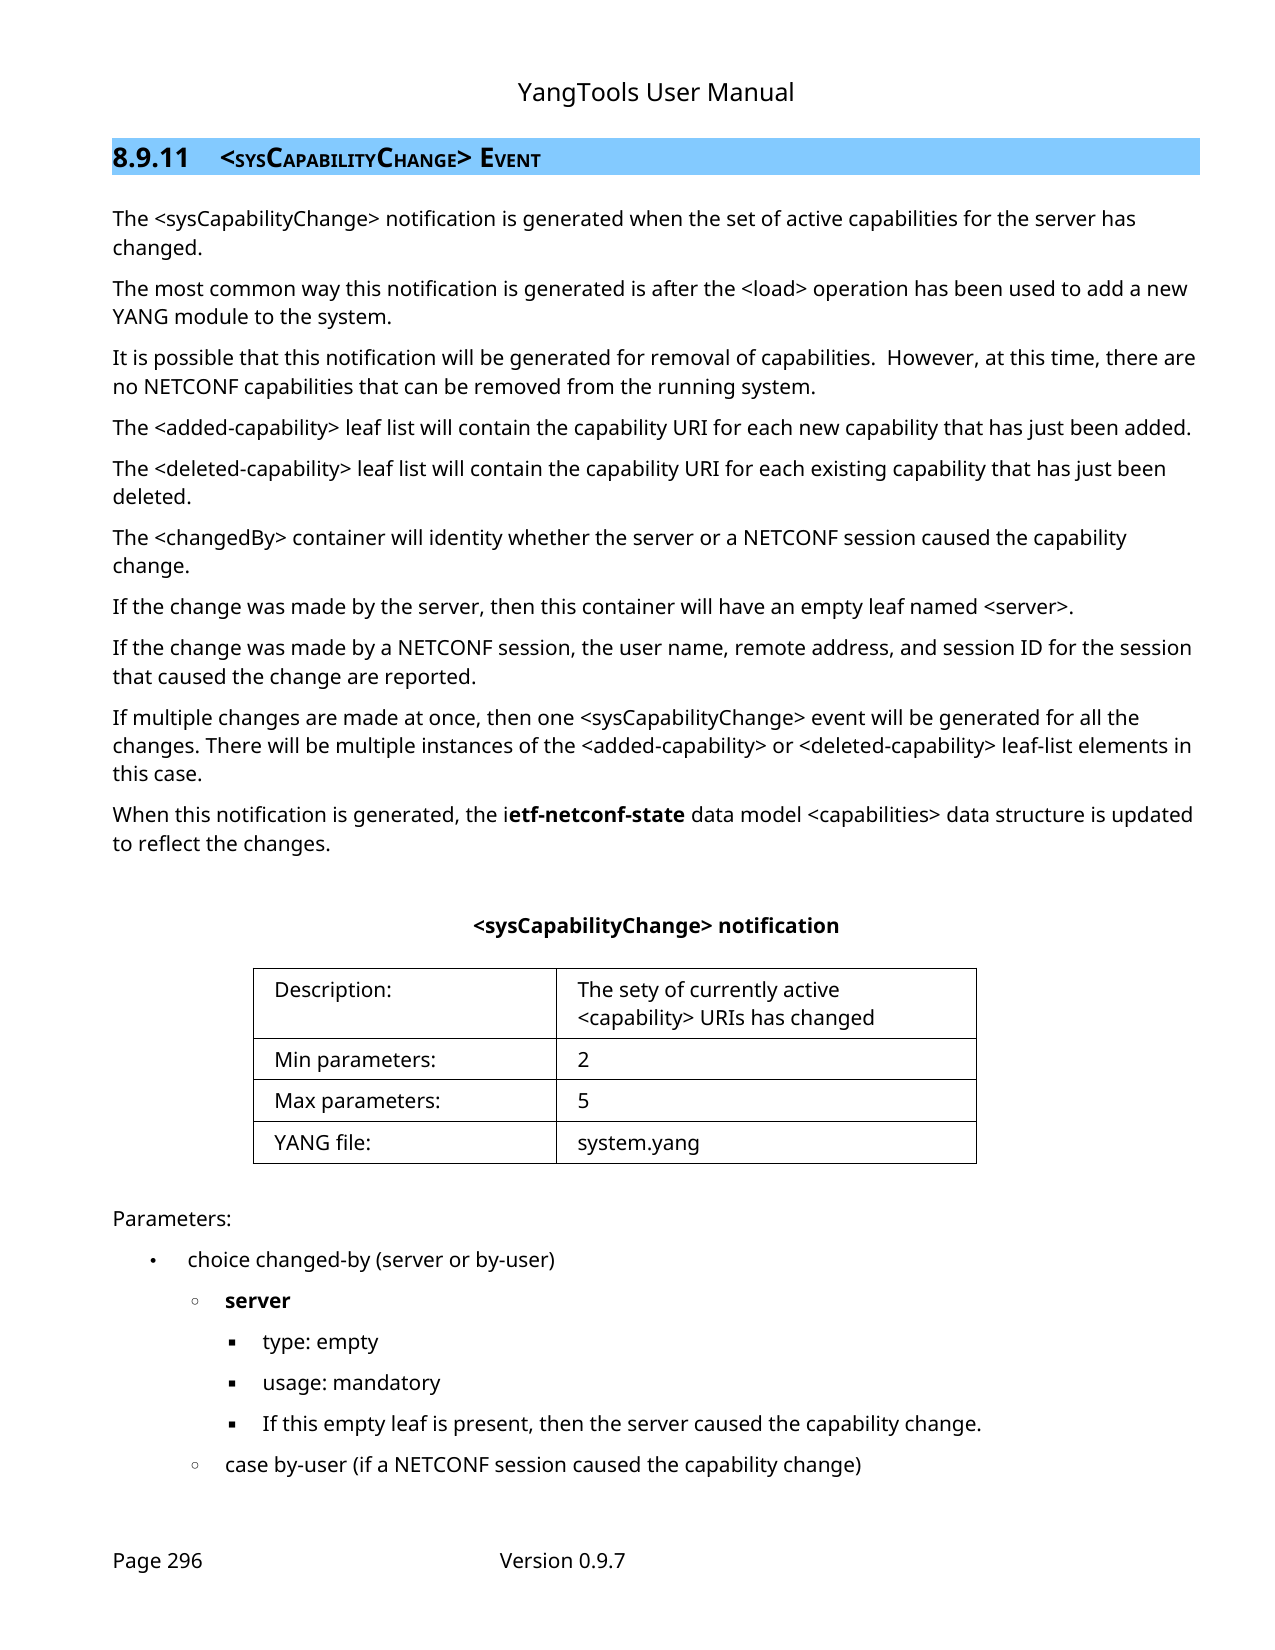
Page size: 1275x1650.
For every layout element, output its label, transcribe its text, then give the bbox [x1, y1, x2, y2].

subtitle <sysCapabilityChange> notification [127, 911, 1185, 939]
text Parameters: [112, 1204, 1200, 1233]
table_header Description: [254, 969, 556, 1038]
text The <changedBy> container will identity whether the server or a NETCONF session caused the capability change. [112, 523, 1200, 580]
text It is possible that this notification will be generated for removal of capabilities. However, at this time, there are no NETCONF capabilities that can be removed from the running system. [112, 343, 1200, 400]
table_cell YANG file: [254, 1122, 556, 1162]
list case by-user (if a NETCONF session caused the capability change) [187, 1450, 1200, 1478]
table_cell Max parameters: [254, 1080, 556, 1121]
table_header The sety of currently active <capability> URIs has changed [557, 969, 976, 1038]
subtitle <sysCapabilityChange> Event [112, 138, 1200, 175]
text The <sysCapabilityChange> notification is generated when the set of active capabilities for the server has changed. [112, 204, 1200, 261]
text If multiple changes are made at once, then one <sysCapabilityChange> event will be generated for all the changes. There will be multiple instances of the <added-capability> or <deleted-capability> leaf-list elements in this case. [112, 703, 1200, 788]
text If the change was made by the server, then this container will have an empty leaf named <server>. [112, 592, 1200, 621]
list usage: mandatory [225, 1368, 1200, 1397]
text If the change was made by a NETCONF session, the user name, remote address, and session ID for the session that caused the change are reported. [112, 633, 1200, 690]
list If this empty leaf is present, then the server caused the capability change. [225, 1409, 1200, 1437]
text The <added-capability> leaf list will contain the capability URI for each new capability that has just been added. [112, 413, 1200, 441]
table_cell Min parameters: [254, 1039, 556, 1079]
text The most common way this notification is generated is after the <load> operation has been used to add a new YANG module to the system. [112, 274, 1200, 331]
list server [187, 1286, 1200, 1315]
table_cell 2 [557, 1039, 976, 1079]
text When this notification is generated, the ietf-netconf-state data model <capabilities> data structure is updated to reflect the changes. [112, 801, 1200, 857]
text The <deleted-capability> leaf list will contain the capability URI for each existing capability that has just been deleted. [112, 454, 1200, 511]
table_cell system.yang [557, 1122, 976, 1162]
table_cell 5 [557, 1080, 976, 1121]
list type: empty [225, 1327, 1200, 1356]
list choice changed-by (server or by-user) [150, 1245, 1200, 1274]
